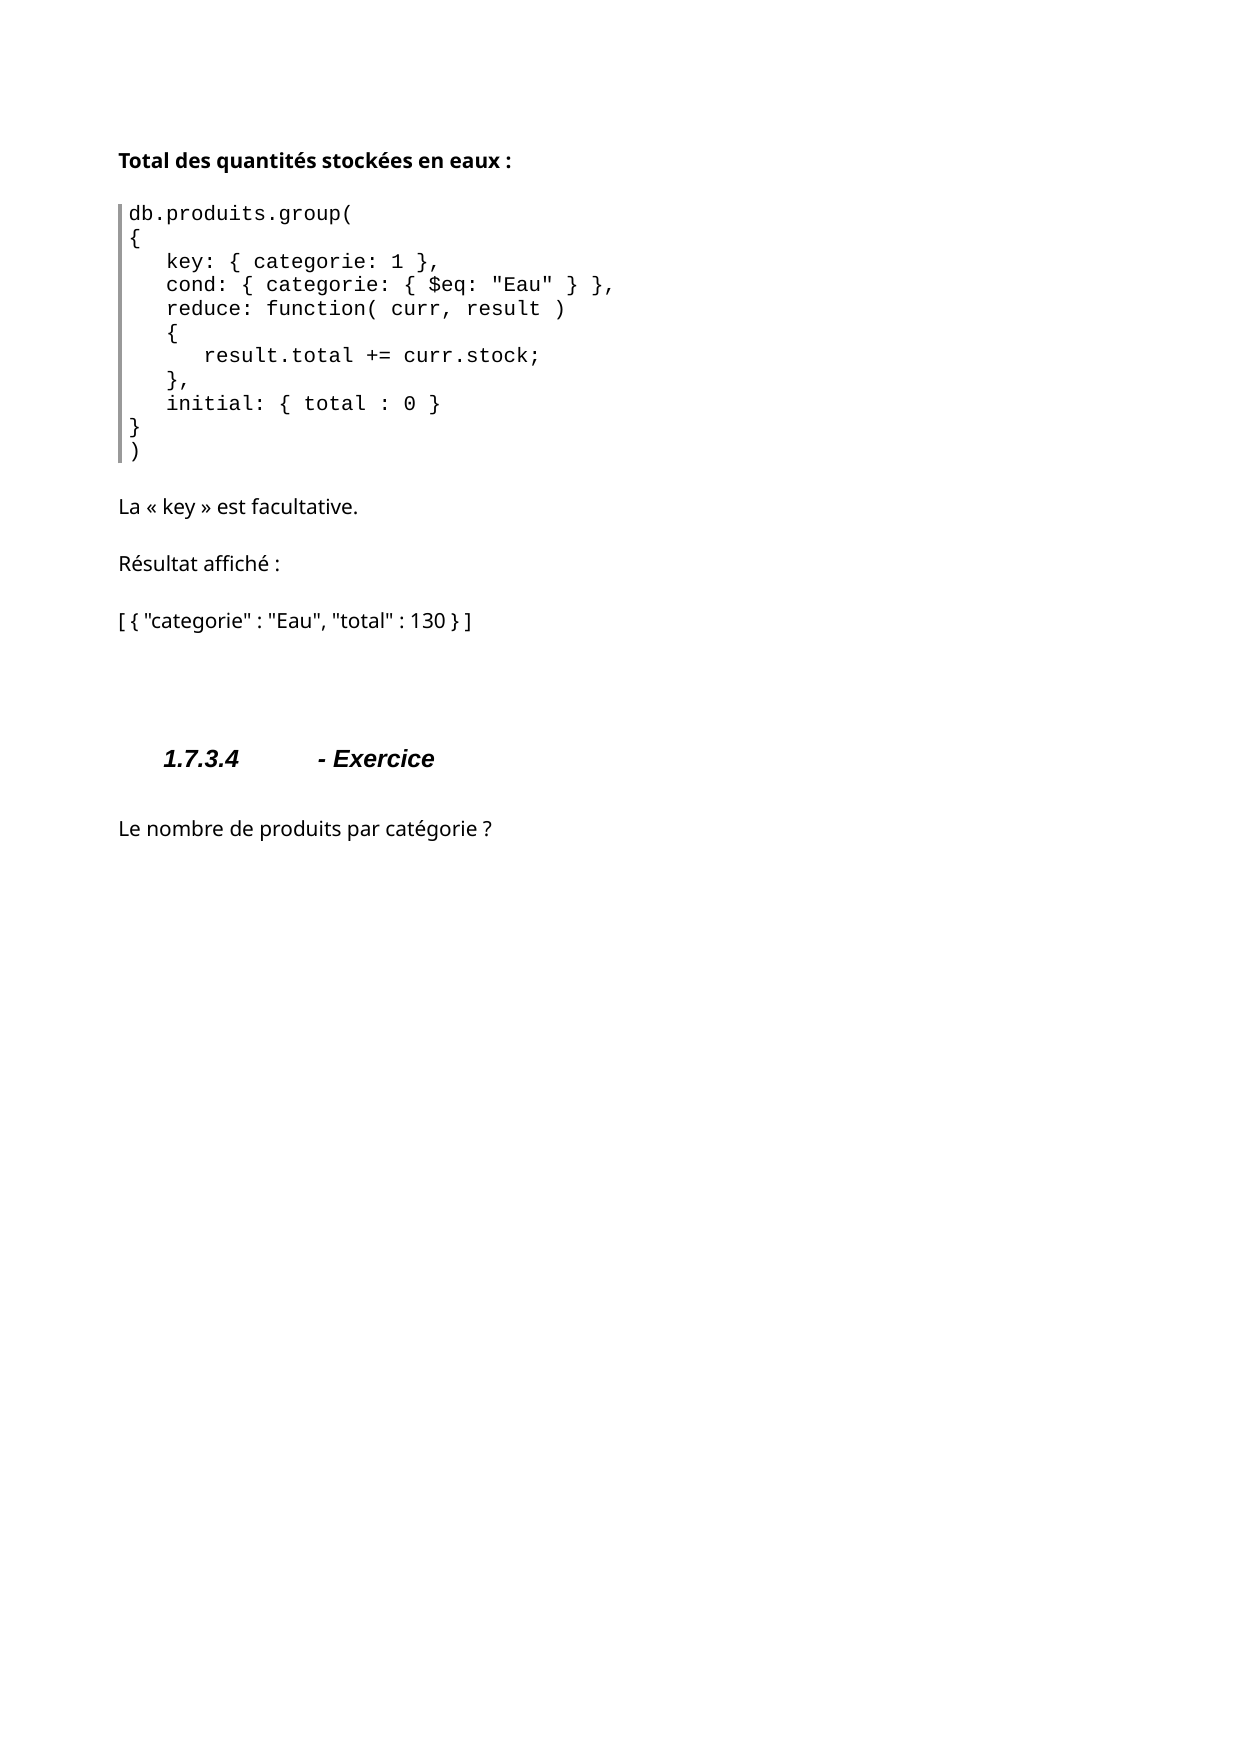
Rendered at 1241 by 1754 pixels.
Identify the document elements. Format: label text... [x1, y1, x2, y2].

subtitle - Exercice [163, 744, 1122, 773]
text ) [122, 440, 1122, 463]
text Total des quantités stockées en eaux : [118, 147, 1122, 175]
text result.total += curr.stock; [122, 345, 1122, 369]
text reduce: function( curr, result ) [122, 298, 1122, 322]
text cond: { categorie: { $eq: "Eau" } }, [122, 274, 1122, 298]
text initial: { total : 0 } [122, 393, 1122, 416]
text La « key » est facultative. [118, 492, 1122, 520]
text [ { "categorie" : "Eau", "total" : 130 } ] [118, 606, 1122, 634]
text key: { categorie: 1 }, [122, 251, 1122, 274]
text Le nombre de produits par catégorie ? [118, 814, 1122, 842]
text { [122, 227, 1122, 251]
text Résultat affiché : [118, 549, 1122, 577]
text } [122, 416, 1122, 440]
text }, [122, 369, 1122, 393]
text db.produits.group( [118, 203, 1122, 227]
text { [122, 322, 1122, 345]
